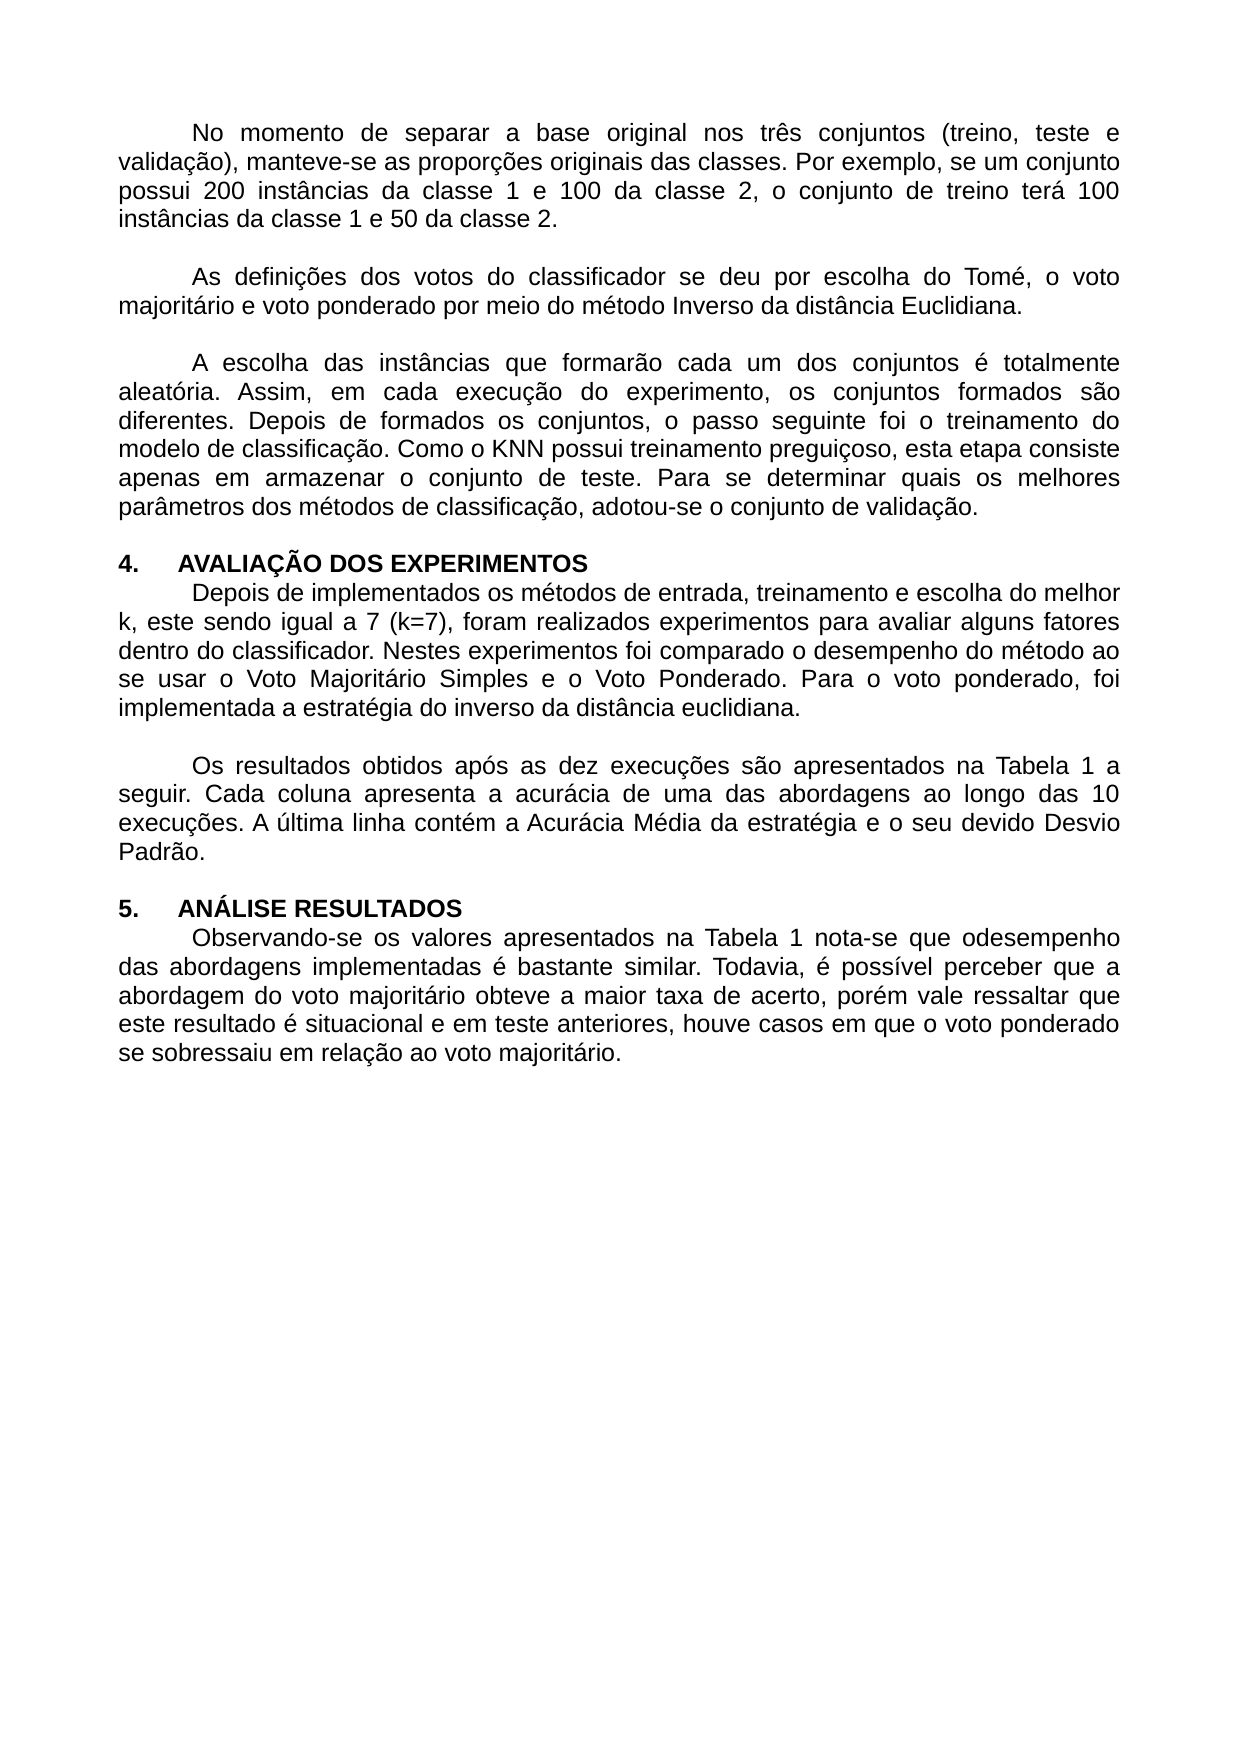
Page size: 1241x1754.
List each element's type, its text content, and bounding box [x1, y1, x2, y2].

list AVALIAÇÃO DOS EXPERIMENTOS [118, 549, 1122, 578]
text As definições dos votos do classificador se deu por escolha do Tomé, o voto majoritário e voto ponderado por meio do método Inverso da distância Euclidiana. [118, 262, 1122, 319]
text Os resultados obtidos após as dez execuções são apresentados na Tabela 1 a seguir. Cada coluna apresenta a acurácia de uma das abordagens ao longo das 10 execuções. A última linha contém a Acurácia Média da estratégia e o seu devido Desvio Padrão. [118, 751, 1122, 866]
text Depois de implementados os métodos de entrada, treinamento e escolha do melhor k, este sendo igual a 7 (k=7), foram realizados experimentos para avaliar alguns fatores dentro do classificador. Nestes experimentos foi comparado o desempenho do método ao se usar o Voto Majoritário Simples e o Voto Ponderado. Para o voto ponderado, foi implementada a estratégia do inverso da distância euclidiana. [118, 578, 1122, 722]
list ANÁLISE RESULTADOS [118, 894, 1122, 923]
text No momento de separar a base original nos três conjuntos (treino, teste e validação), manteve-se as proporções originais das classes. Por exemplo, se um conjunto possui 200 instâncias da classe 1 e 100 da classe 2, o conjunto de treino terá 100 instâncias da classe 1 e 50 da classe 2. [118, 118, 1122, 233]
text Observando-se os valores apresentados na Tabela 1 nota-se que odesempenho das abordagens implementadas é bastante similar. Todavia, é possível perceber que a abordagem do voto majoritário obteve a maior taxa de acerto, porém vale ressaltar que este resultado é situacional e em teste anteriores, houve casos em que o voto ponderado se sobressaiu em relação ao voto majoritário. [118, 923, 1122, 1067]
text A escolha das instâncias que formarão cada um dos conjuntos é totalmente aleatória. Assim, em cada execução do experimento, os conjuntos formados são diferentes. Depois de formados os conjuntos, o passo seguinte foi o treinamento do modelo de classificação. Como o KNN possui treinamento preguiçoso, esta etapa consiste apenas em armazenar o conjunto de teste. Para se determinar quais os melhores parâmetros dos métodos de classificação, adotou-se o conjunto de validação. [118, 348, 1122, 521]
